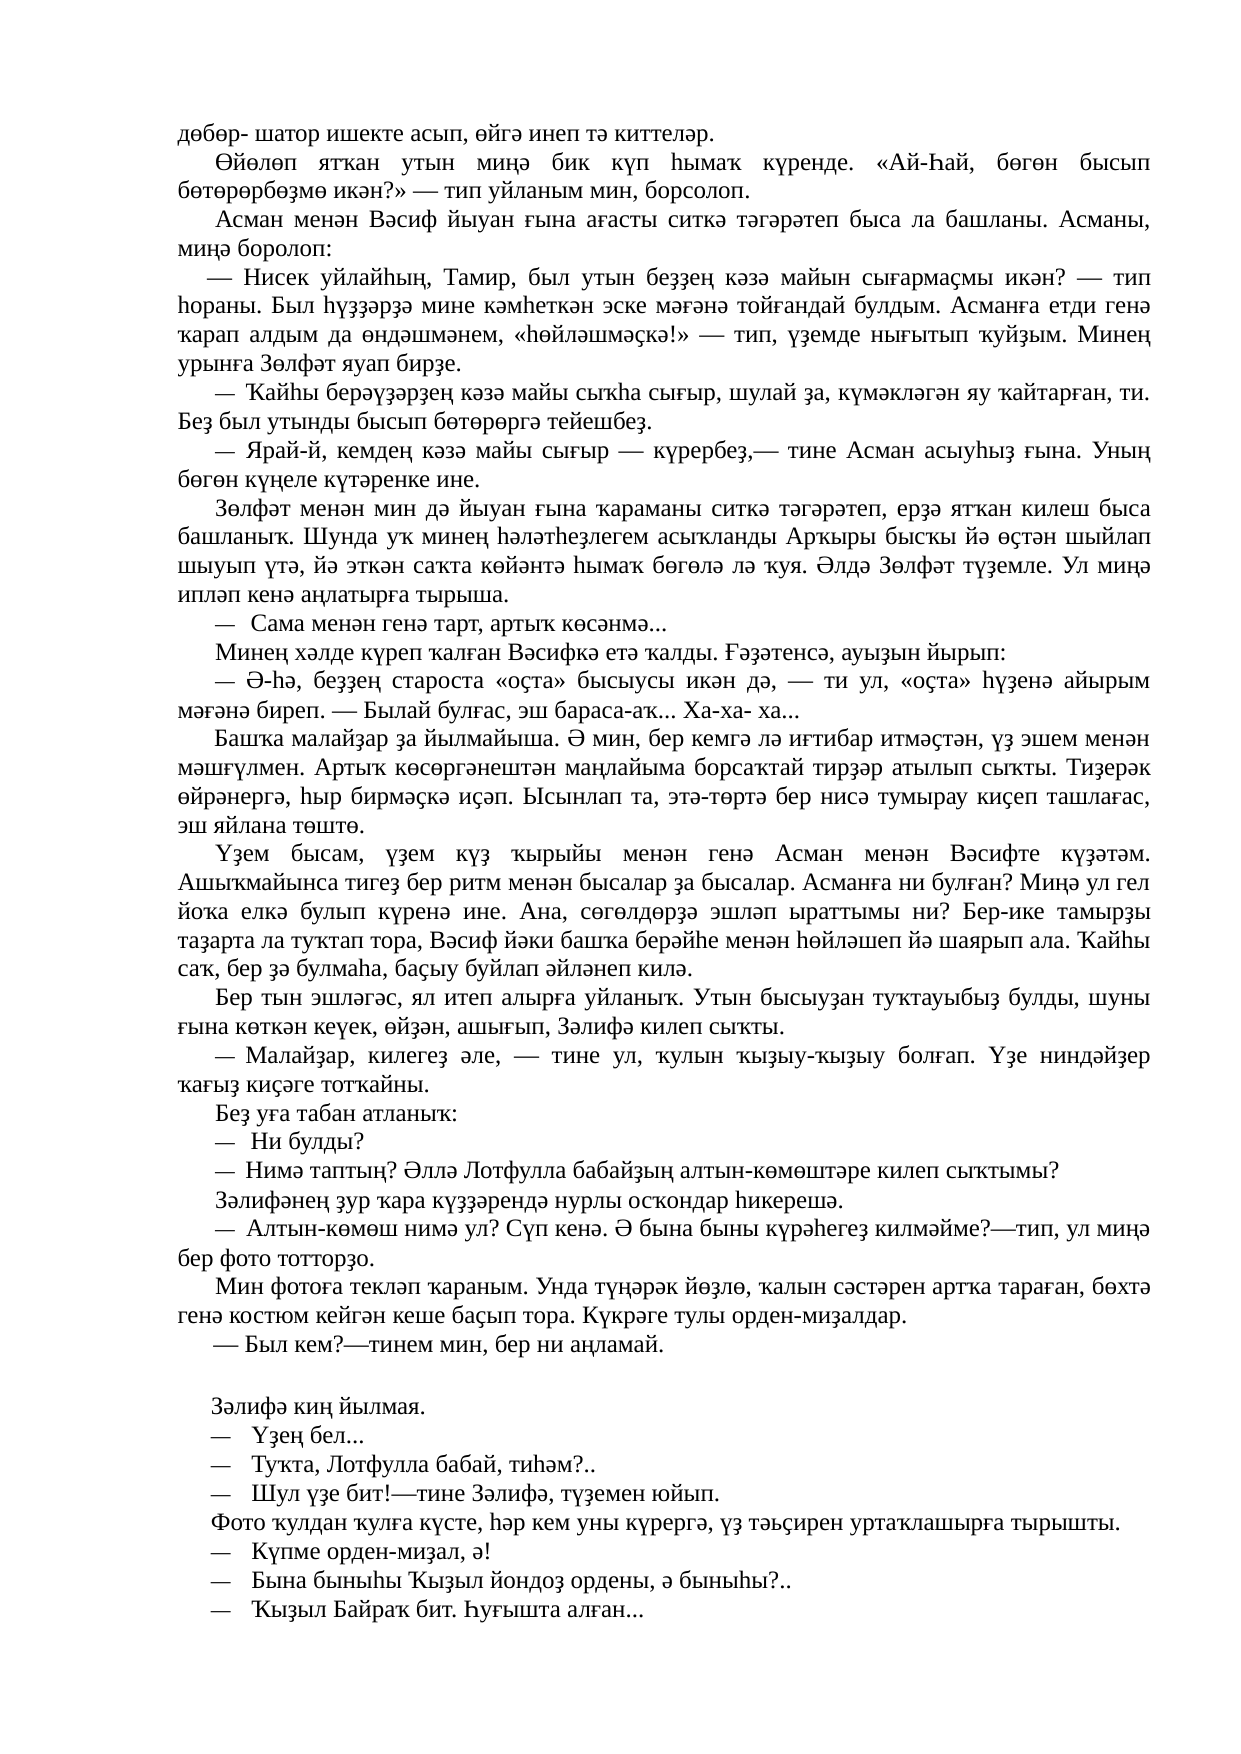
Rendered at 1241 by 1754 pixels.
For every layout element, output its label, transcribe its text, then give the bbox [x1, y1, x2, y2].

text — Был кем?—тинем мин, бер ни аңламай. [177, 1329, 1152, 1358]
text Минең хәлде күреп ҡалған Вәсифкә етә ҡалды. Ғәҙәтенсә, ауыҙын йырып: [177, 637, 1152, 666]
list Ә-һә, беҙҙең староста «оҫта» бысыусы икән дә, — ти ул, «оҫта» һүҙенә айырым мәғәнә биреп. — Былай булғас, эш бараса-аҡ... Ха-ха- ха... [177, 666, 1152, 723]
text Зәлифәнең ҙур ҡара күҙҙәрендә нурлы осҡондар һикерешә. [177, 1185, 1152, 1213]
list Ярай-й, кемдең кәзә майы сығыр — күрербеҙ,— тине Асман асыуһыҙ ғына. Уның бөгөн күңеле күтәренке ине. [177, 435, 1152, 493]
list Ҡыҙыл Байраҡ бит. Һуғышта алған... [177, 1594, 1152, 1623]
text Фото ҡулдан ҡулға күсте, һәр кем уны күрергә, үҙ тәьҫирен уртаҡлашырға тырышты. [177, 1507, 1152, 1536]
list Күпме орден-миҙал, ә! [177, 1536, 1152, 1565]
list Шул үҙе бит!—тине Зәлифә, түҙемен юйып. [177, 1478, 1152, 1507]
text Башҡа малайҙар ҙа йылмайыша. Ә мин, бер кемгә лә иғтибар итмәҫтән, үҙ эшем менән мәшғүлмен. Артыҡ көсөргәнештән маңлайыма борсаҡтай тирҙәр атылып сыҡты. Тиҙерәк өйрәнергә, һыр бирмәҫкә иҫәп. Ысынлап та, этә-төртә бер нисә тумырау киҫеп ташлағас, эш яйлана төштө. [177, 723, 1152, 838]
list Туҡта, Лотфулла бабай, тиһәм?.. [177, 1449, 1152, 1478]
text Зөлфәт менән мин дә йыуан ғына ҡараманы ситкә тәгәрәтеп, ерҙә ятҡан килеш быса башланыҡ. Шунда уҡ минең һәләтһеҙлегем асыҡланды Арҡыры бысҡы йә өҫтән шыйлап шыуып үтә, йә эткән саҡта көйәнтә һымаҡ бөгөлә лә ҡуя. Әлдә Зөлфәт түҙемле. Ул миңә ипләп кенә аңлатырға тырыша. [177, 493, 1152, 608]
list Ҡайһы берәүҙәрҙең кәзә майы сыҡһа сығыр, шулай ҙа, күмәкләгән яу ҡайтарған, ти. Беҙ был утынды бысып бөтөрөргә тейешбеҙ. [177, 377, 1152, 435]
list Малайҙар, килегеҙ әле, — тине ул, ҡулын ҡыҙыу-ҡыҙыу болғап. Үҙе ниндәйҙер ҡағыҙ киҫәге тотҡайны. [177, 1040, 1152, 1098]
text Бер тын эшләгәс, ял итеп алырға уйланыҡ. Утын бысыуҙан туҡтауыбыҙ булды, шуны ғына көткән кеүек, өйҙән, ашығып, Зәлифә килеп сыҡты. [177, 982, 1152, 1040]
text Асман менән Вәсиф йыуан ғына ағасты ситкә тәгәрәтеп быса ла башланы. Асманы, миңә боролоп: [177, 204, 1152, 262]
list Бына быныһы Ҡыҙыл йондоҙ ордены, ә быныһы?.. [177, 1565, 1152, 1594]
text Зәлифә киң йылмая. [177, 1391, 1152, 1420]
text Үҙем бысам, үҙем күҙ ҡырыйы менән генә Асман менән Вәсифте күҙәтәм. Ашыҡмайынса тигеҙ бер ритм менән бысалар ҙа бысалар. Асманға ни булған? Миңә ул гел йоҡа елкә булып күренә ине. Ана, сөгөлдөрҙә эшләп ыраттымы ни? Бер-ике тамырҙы таҙарта ла туҡтап тора, Вәсиф йәки башҡа берәйһе менән һөйләшеп йә шаярып ала. Ҡайһы саҡ, бер ҙә булмаһа, баҫыу буйлап әйләнеп килә. [177, 838, 1152, 982]
text Беҙ уға табан атланыҡ: [177, 1098, 1152, 1126]
list Үҙең бел... [177, 1420, 1152, 1449]
list Алтын-көмөш нимә ул? Сүп кенә. Ә бына быны күрәһегеҙ килмәйме?—тип, ул миңә бер фото тотторҙо. [177, 1213, 1152, 1271]
list Ни булды? [177, 1126, 1152, 1156]
list Сама менән генә тарт, артыҡ көсәнмә... [177, 608, 1152, 637]
list Нимә таптың? Әллә Лотфулла бабайҙың алтын-көмөштәре килеп сыҡтымы? [177, 1156, 1152, 1185]
text Өйөлөп ятҡан утын миңә бик күп һымаҡ күренде. «Ай-Һай, бөгөн бысып бөтөрөрбөҙмө икән?» — тип уйланым мин, борсолоп. [177, 147, 1152, 204]
text дөбөр- шатор ишекте асып, өйгә инеп тә киттеләр. [177, 118, 1152, 147]
text Мин фотоға текләп ҡараным. Унда түңәрәк йөҙлө, ҡалын сәстәрен артҡа тараған, бөхтә генә костюм кейгән кеше баҫып тора. Күкрәге тулы орден-миҙалдар. [177, 1271, 1152, 1329]
text — Нисек уйлайһың, Тамир, был утын беҙҙең кәзә майын сығармаҫмы икән? — тип һораны. Был һүҙҙәрҙә мине кәмһеткән эске мәғәнә тойғандай булдым. Асманға етди генә ҡарап алдым да өндәшмәнем, «һөйләшмәҫкә!» — тип, үҙемде нығытып ҡуйҙым. Минең урынға Зөлфәт яуап бирҙе. [177, 262, 1152, 377]
